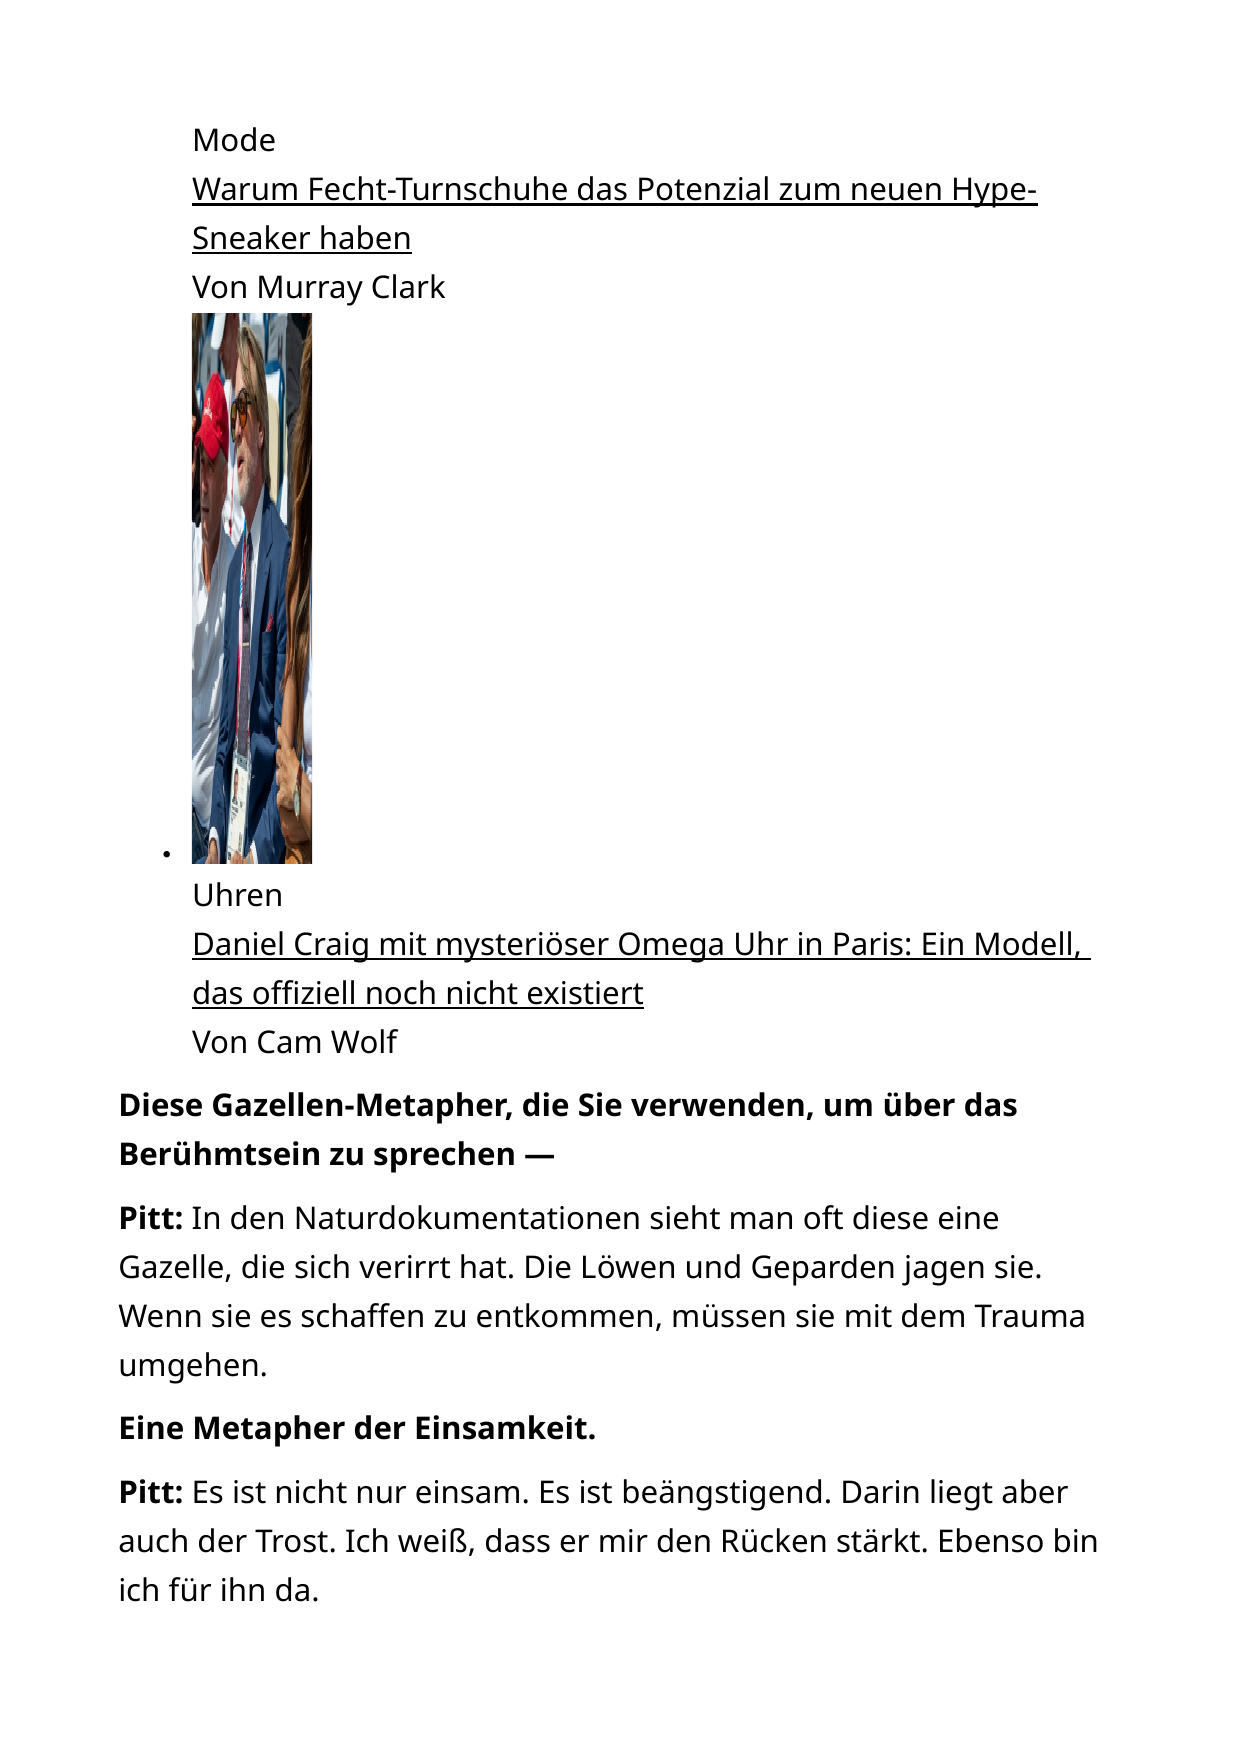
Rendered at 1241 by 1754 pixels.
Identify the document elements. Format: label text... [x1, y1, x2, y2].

text Pitt: Es ist nicht nur einsam. Es ist beängstigend. Darin liegt aber auch der Trost. Ich weiß, dass er mir den Rücken stärkt. Ebenso bin ich für ihn da. [118, 1469, 1122, 1610]
list Von Murray Clark [162, 265, 1122, 308]
list Warum Fecht-Turnschuhe das Potenzial zum neuen Hype-Sneaker haben [162, 167, 1122, 259]
list Uhren [162, 873, 1122, 915]
text Pitt: In den Naturdokumentationen sieht man oft diese eine Gazelle, die sich verirrt hat. Die Löwen und Geparden jagen sie. Wenn sie es schaffen zu entkommen, müssen sie mit dem Trauma umgehen. [118, 1196, 1122, 1385]
list Daniel Craig mit mysteriöser Omega Uhr in Paris: Ein Modell, das offiziell noch nicht existiert [162, 922, 1122, 1013]
list Von Cam Wolf [162, 1019, 1122, 1062]
picture [191, 313, 313, 864]
list Mode [162, 118, 1122, 161]
text Eine Metapher der Einsamkeit. [118, 1406, 1122, 1449]
text Diese Gazellen-Metapher, die Sie verwenden, um über das Berühmtsein zu sprechen — [118, 1083, 1122, 1175]
